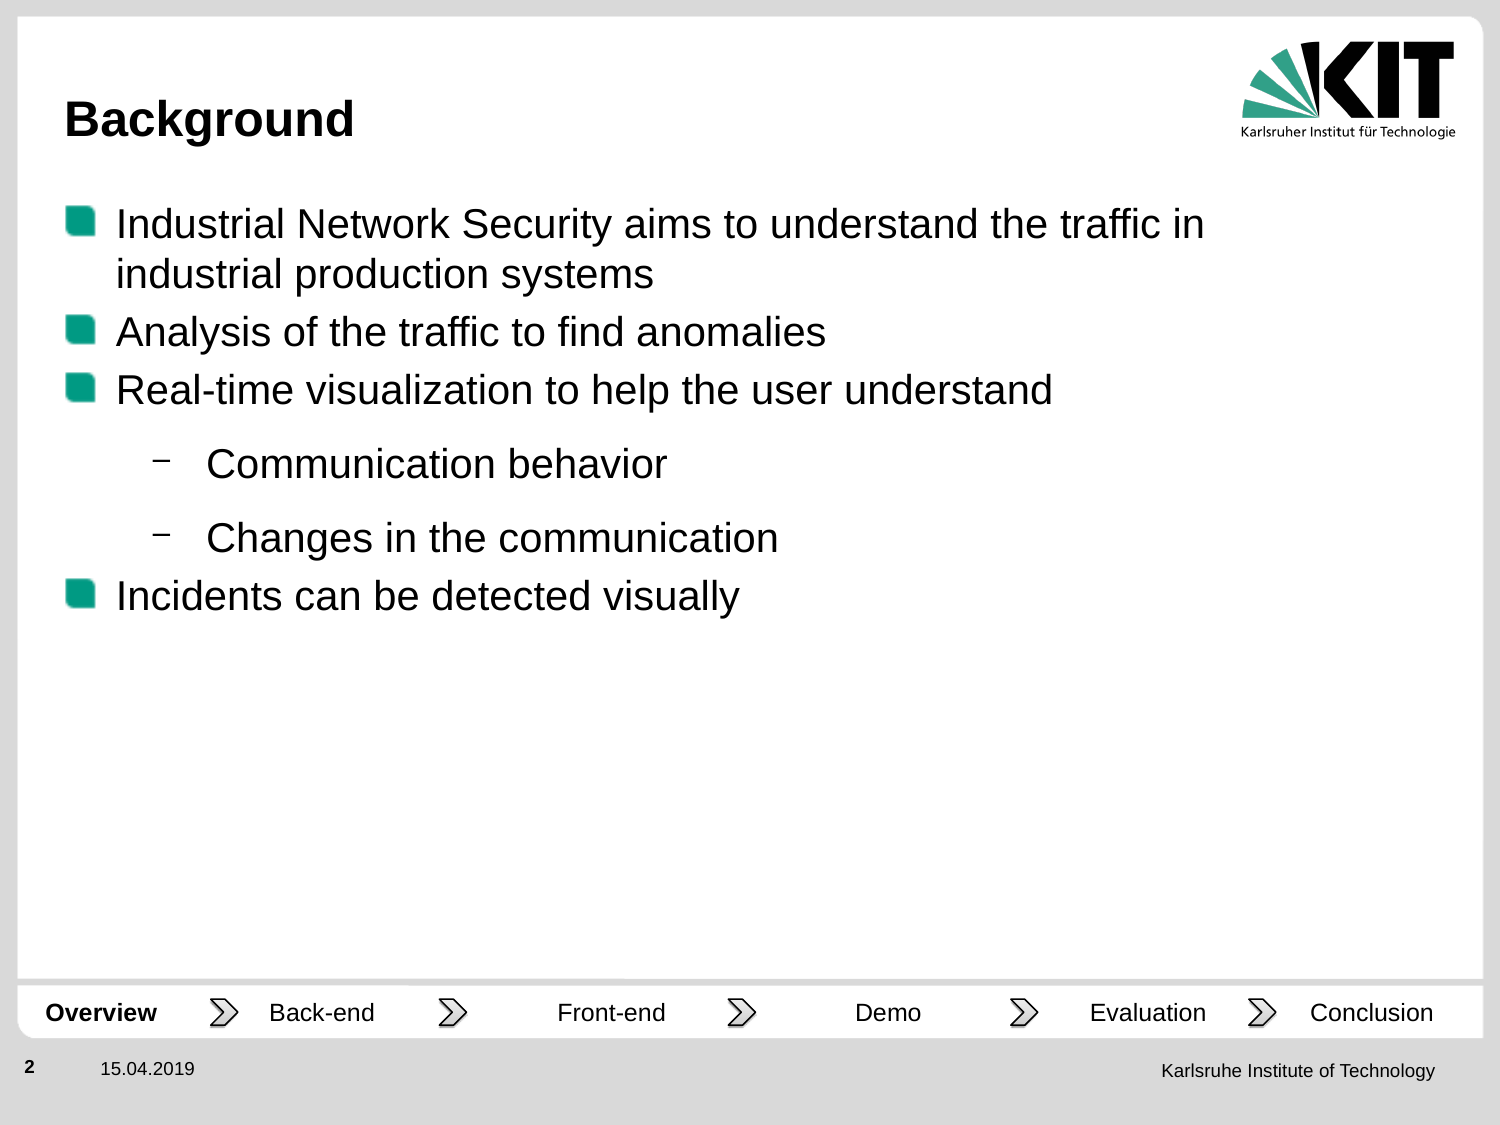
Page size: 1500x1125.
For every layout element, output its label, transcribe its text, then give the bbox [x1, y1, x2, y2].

text_box Conclusion [1295, 989, 1500, 1035]
text_box Overview [30, 989, 194, 1035]
text_box [728, 999, 756, 1026]
title Background [64, 54, 1198, 147]
text_box Demo [840, 989, 937, 1035]
list Industrial Network Security aims to understand the traffic in industrial production systems Analysis of the traffic to find anomalies Real-time visualization to help the user understand Communication behavior Changes in the communication Incidents can be detected visually [64, 196, 1436, 966]
picture [0, 0, 1500, 1125]
text_box Back-end [254, 989, 418, 1035]
text_box [1248, 999, 1276, 1026]
text_box Front-end [542, 989, 682, 1035]
text_box [210, 999, 238, 1026]
slide_number 15.04.2019 [100, 1057, 272, 1117]
text_box [439, 999, 467, 1026]
text_box [1010, 999, 1038, 1026]
text_box Evaluation [1074, 989, 1222, 1035]
